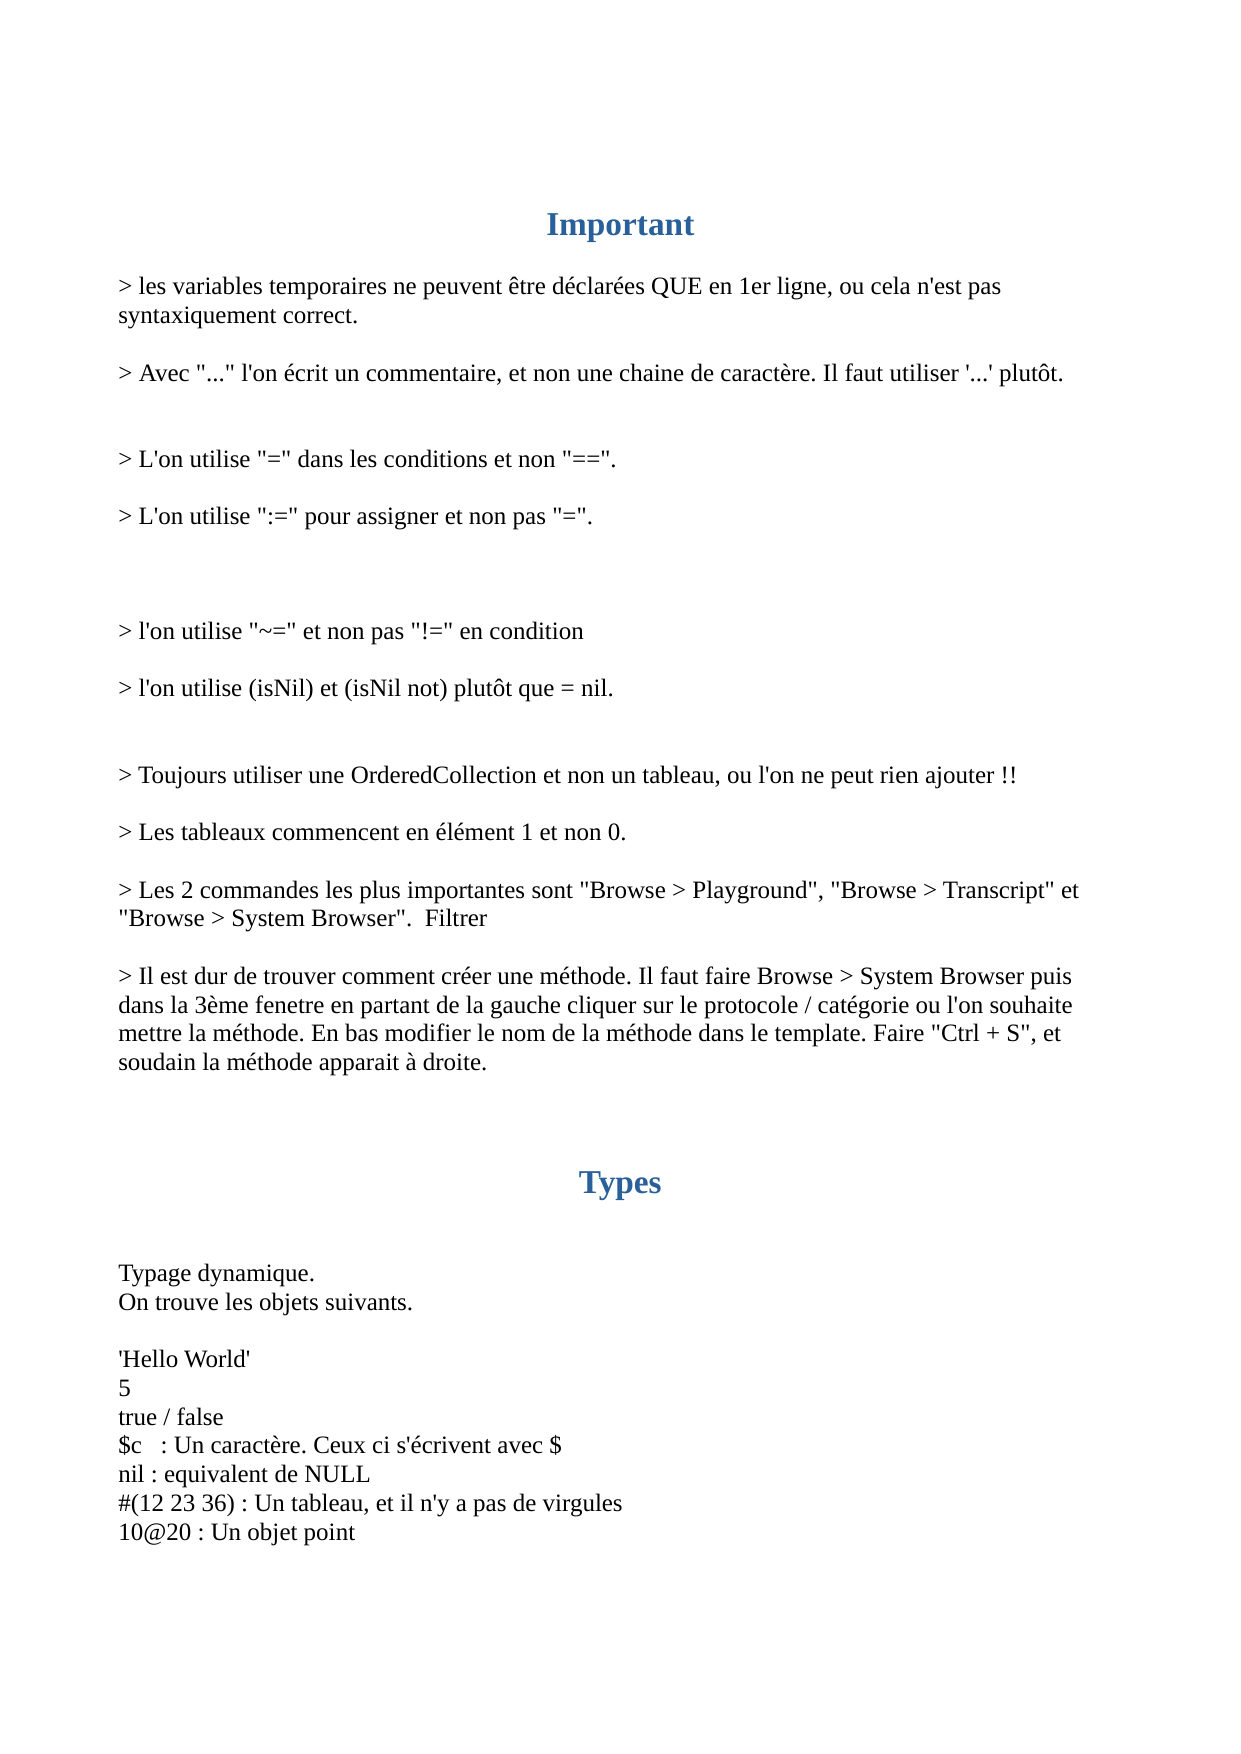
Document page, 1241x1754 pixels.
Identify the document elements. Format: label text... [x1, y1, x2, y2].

text 10@20 : Un objet point [118, 1517, 1122, 1546]
text > Il est dur de trouver comment créer une méthode. Il faut faire Browse > System Browser puis dans la 3ème fenetre en partant de la gauche cliquer sur le protocole / catégorie ou l'on souhaite mettre la méthode. En bas modifier le nom de la méthode dans le template. Faire "Ctrl + S", et soudain la méthode apparait à droite. [118, 961, 1122, 1076]
text #(12 23 36) : Un tableau, et il n'y a pas de virgules [118, 1488, 1122, 1517]
text Typage dynamique. [118, 1258, 1122, 1287]
text > L'on utilise ":=" pour assigner et non pas "=". [118, 501, 1122, 530]
text 'Hello World' [118, 1344, 1122, 1373]
text 5 [118, 1373, 1122, 1402]
text > l'on utilise "~=" et non pas "!=" en condition [118, 616, 1122, 645]
text Important [118, 204, 1122, 243]
text > Avec "..." l'on écrit un commentaire, et non une chaine de caractère. Il faut utiliser '...' plutôt. [118, 358, 1122, 386]
text > les variables temporaires ne peuvent être déclarées QUE en 1er ligne, ou cela n'est pas syntaxiquement correct. [118, 271, 1122, 329]
text > Les 2 commandes les plus importantes sont "Browse > Playground", "Browse > Transcript" et "Browse > System Browser". Filtrer [118, 875, 1122, 932]
text true / false [118, 1402, 1122, 1431]
text On trouve les objets suivants. [118, 1287, 1122, 1316]
text Types [118, 1162, 1122, 1201]
text $c : Un caractère. Ceux ci s'écrivent avec $ [118, 1431, 1122, 1459]
text nil : equivalent de NULL [118, 1459, 1122, 1488]
text > l'on utilise (isNil) et (isNil not) plutôt que = nil. [118, 673, 1122, 702]
text > Les tableaux commencent en élément 1 et non 0. [118, 817, 1122, 846]
text > L'on utilise "=" dans les conditions et non "==". [118, 444, 1122, 473]
text > Toujours utiliser une OrderedCollection et non un tableau, ou l'on ne peut rien ajouter !! [118, 760, 1122, 788]
